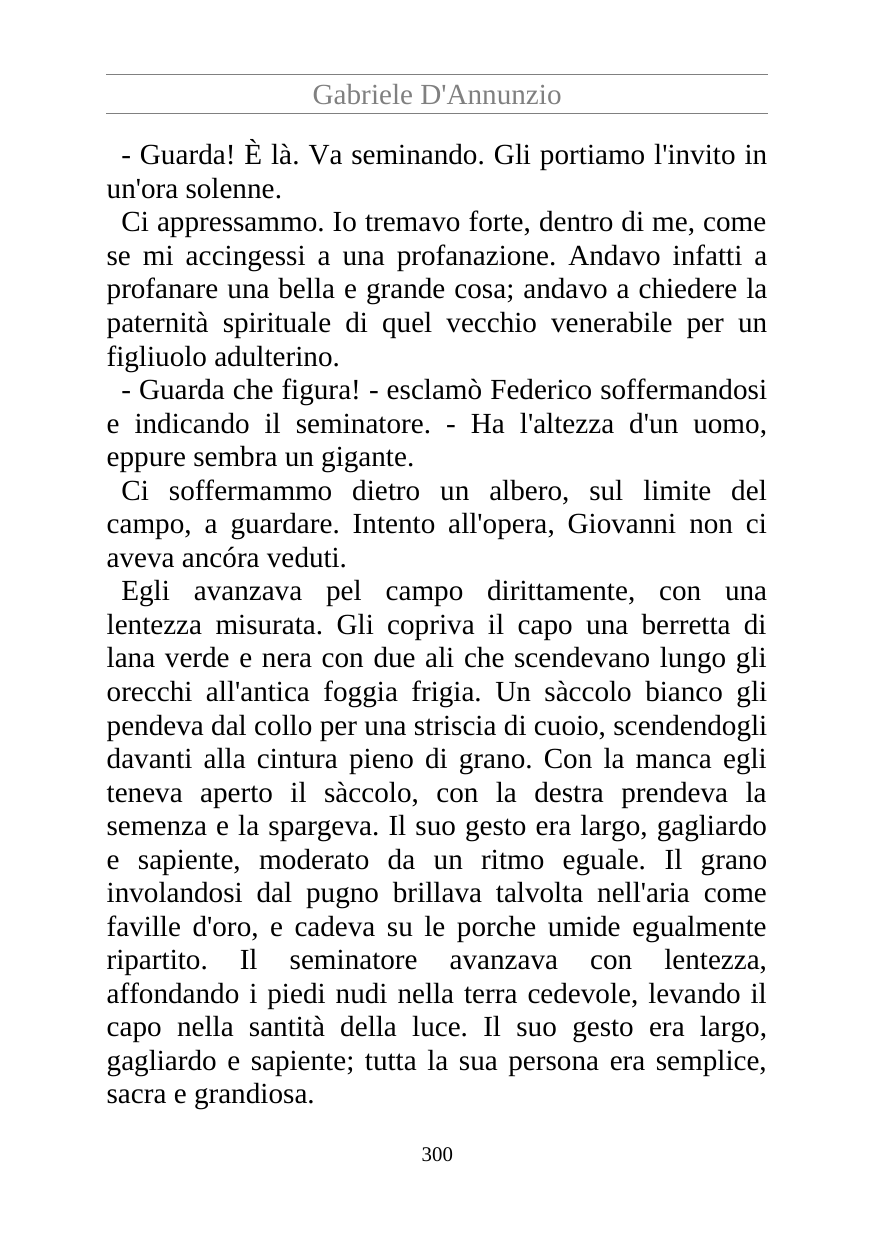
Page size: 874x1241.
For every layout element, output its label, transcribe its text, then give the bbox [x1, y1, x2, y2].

text - Guarda! È là. Va seminando. Gli portiamo l'invito in un'ora solenne. [106, 137, 768, 204]
text - Guarda che figura! - esclamò Federico soffermandosi e indicando il seminatore. - Ha l'altezza d'un uomo, eppure sembra un gigante. [106, 372, 768, 473]
text Egli avanzava pel campo dirittamente, con una lentezza misurata. Gli copriva il capo una berretta di lana verde e nera con due ali che scendevano lungo gli orecchi all'antica foggia frigia. Un sàccolo bianco gli pendeva dal collo per una striscia di cuoio, scendendogli davanti alla cintura pieno di grano. Con la manca egli teneva aperto il sàccolo, con la destra prendeva la semenza e la spargeva. Il suo gesto era largo, gagliardo e sapiente, moderato da un ritmo eguale. Il grano involandosi dal pugno brillava talvolta nell'aria come faville d'oro, e cadeva su le porche umide egualmente ripartito. Il seminatore avanzava con lentezza, affondando i piedi nudi nella terra cedevole, levando il capo nella santità della luce. Il suo gesto era largo, gagliardo e sapiente; tutta la sua persona era semplice, sacra e grandiosa. [106, 573, 768, 1110]
text Ci soffermammo dietro un albero, sul limite del campo, a guardare. Intento all'opera, Giovanni non ci aveva ancóra veduti. [106, 473, 768, 573]
text Ci appressammo. Io tremavo forte, dentro di me, come se mi accingessi a una profanazione. Andavo infatti a profanare una bella e grande cosa; andavo a chiedere la paternità spirituale di quel vecchio venerabile per un figliuolo adulterino. [106, 204, 768, 372]
